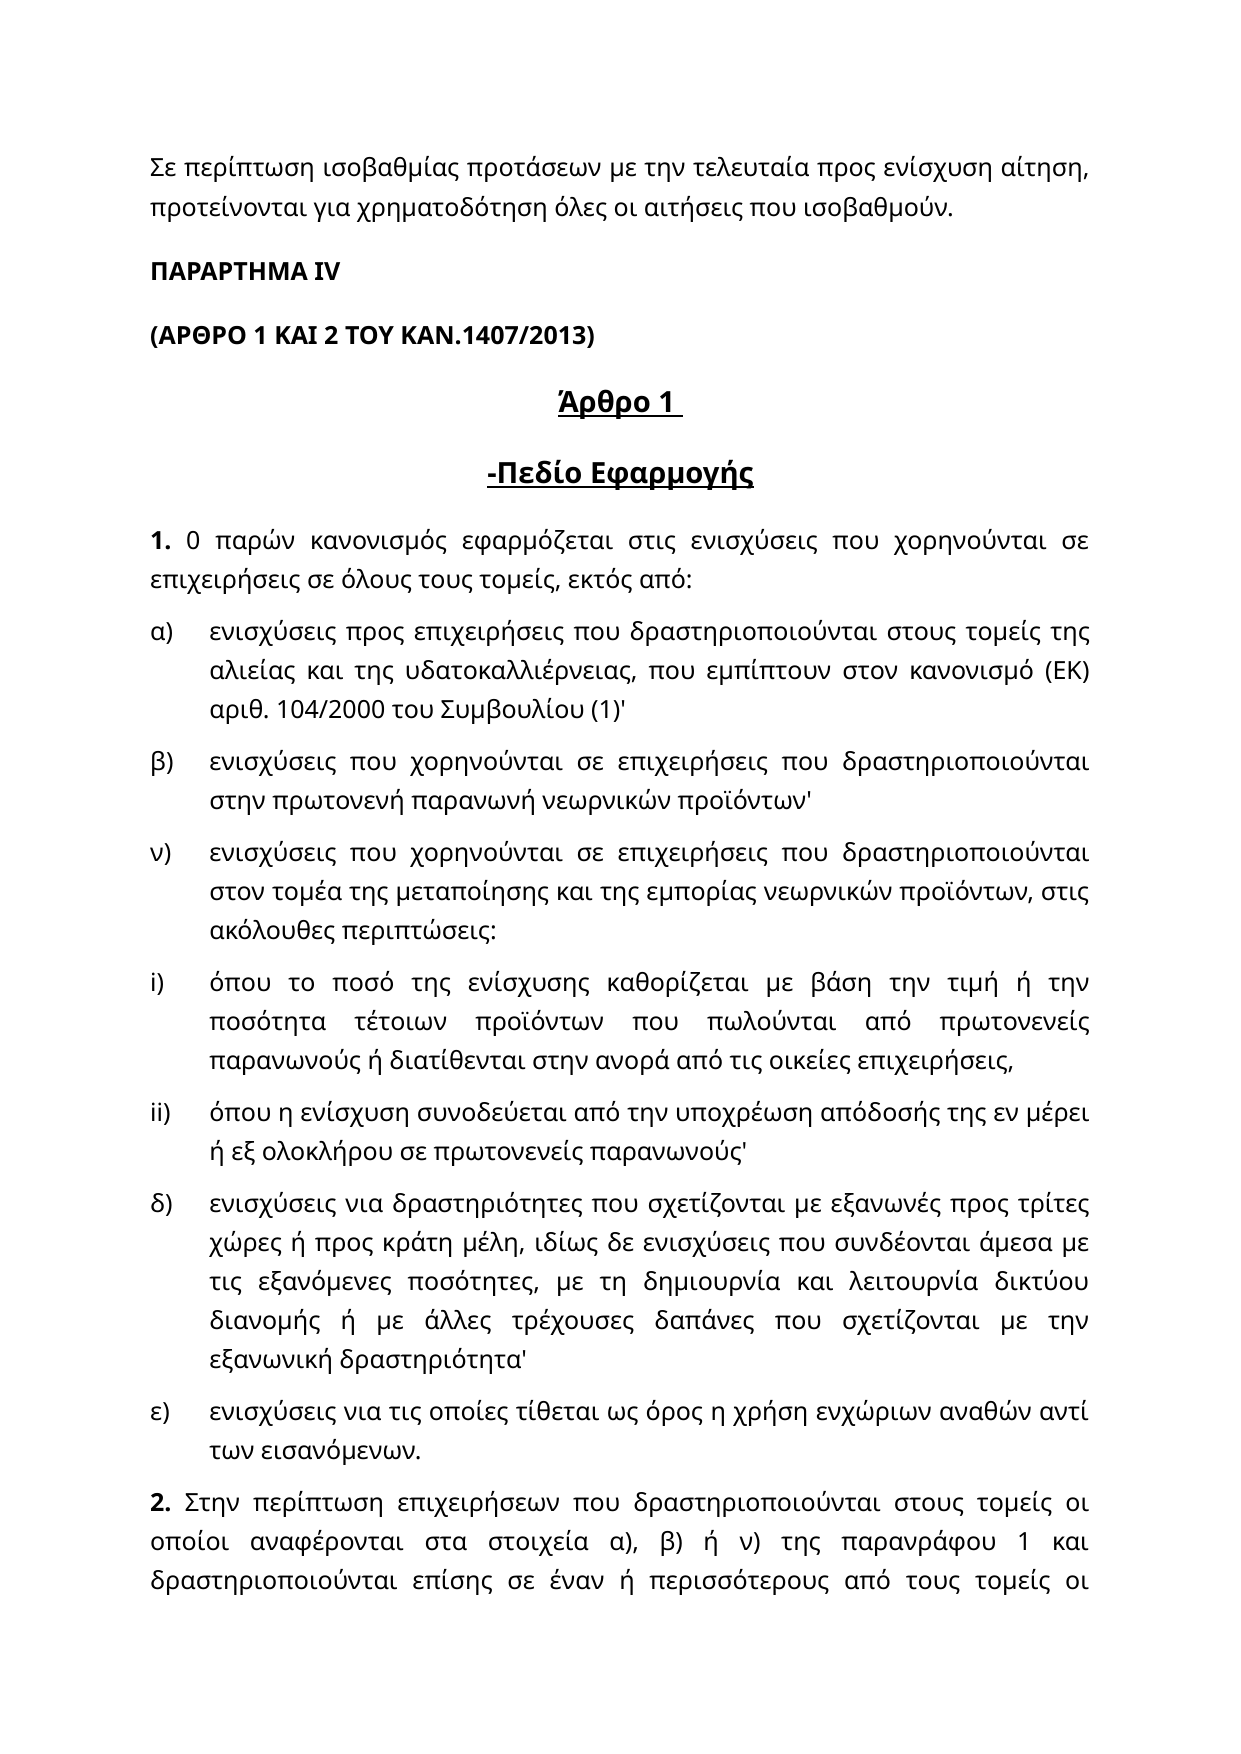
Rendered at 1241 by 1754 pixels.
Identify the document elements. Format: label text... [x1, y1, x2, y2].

list ε) ενισχύσεις νια τις οποίες τίθεται ως όρος η χρήση ενχώριων αναθών αντί των εισανόμενων. [150, 1394, 1090, 1467]
text 2. Στην περίπτωση επιχειρήσεων που δραστηριοποιούνται στους τομείς οι οποίοι αναφέρονται στα στοιχεία α), β) ή ν) της παρανράφου 1 και δραστηριοποιούνται επίσης σε έναν ή περισσότερους από τους τομείς οι [150, 1484, 1090, 1597]
subtitle Άρθρο 1 [150, 382, 1090, 421]
text 1. 0 παρών κανονισμός εφαρμόζεται στις ενισχύσεις που χορηνούνται σε επιχειρήσεις σε όλους τους τομείς, εκτός από: [150, 523, 1090, 596]
list δ) ενισχύσεις νια δραστηριότητες που σχετίζονται με εξανωνές προς τρίτες χώρες ή προς κράτη μέλη, ιδίως δε ενισχύσεις που συνδέονται άμεσα με τις εξανόμενες ποσότητες, με τη δημιουρνία και λειτουρνία δικτύου διανομής ή με άλλες τρέχουσες δαπάνες που σχετίζονται με την εξανωνική δραστηριότητα' [150, 1185, 1090, 1376]
list β) ενισχύσεις που χορηνούνται σε επιχειρήσεις που δραστηριοποιούνται στην πρωτονενή παρανωνή νεωρνικών προϊόντων' [150, 744, 1090, 817]
subtitle -Πεδίο Εφαρμογής [150, 452, 1090, 492]
list ν) ενισχύσεις που χορηνούνται σε επιχειρήσεις που δραστηριοποιούνται στον τομέα της μεταποίησης και της εμπορίας νεωρνικών προϊόντων, στις ακόλουθες περιπτώσεις: [150, 834, 1090, 947]
list ii) όπου η ενίσχυση συνοδεύεται από την υποχρέωση απόδοσής της εν μέρει ή εξ ολοκλήρου σε πρωτονενείς παρανωνούς' [150, 1094, 1090, 1168]
text ΠΑΡΑΡΤΗΜΑ IV [150, 253, 1090, 287]
list i) όπου το ποσό της ενίσχυσης καθορίζεται με βάση την τιμή ή την ποσότητα τέτοιων προϊόντων που πωλούνται από πρωτονενείς παρανωνούς ή διατίθενται στην ανορά από τις οικείες επιχειρήσεις, [150, 964, 1090, 1077]
text (ΑΡΘΡΟ 1 ΚΑΙ 2 ΤΟΥ ΚΑΝ.1407/2013) [150, 317, 1090, 352]
text Σε περίπτωση ισοβαθμίας προτάσεων με την τελευταία προς ενίσχυση αίτηση, προτείνονται για χρηματοδότηση όλες οι αιτήσεις που ισοβαθμούν. [150, 150, 1090, 223]
list α) ενισχύσεις προς επιχειρήσεις που δραστηριοποιούνται στους τομείς της αλιείας και της υδατοκαλλιέρνειας, που εμπίπτουν στον κανονισμό (ΕΚ) αριθ. 104/2000 του Συμβουλίου (1)' [150, 614, 1090, 726]
